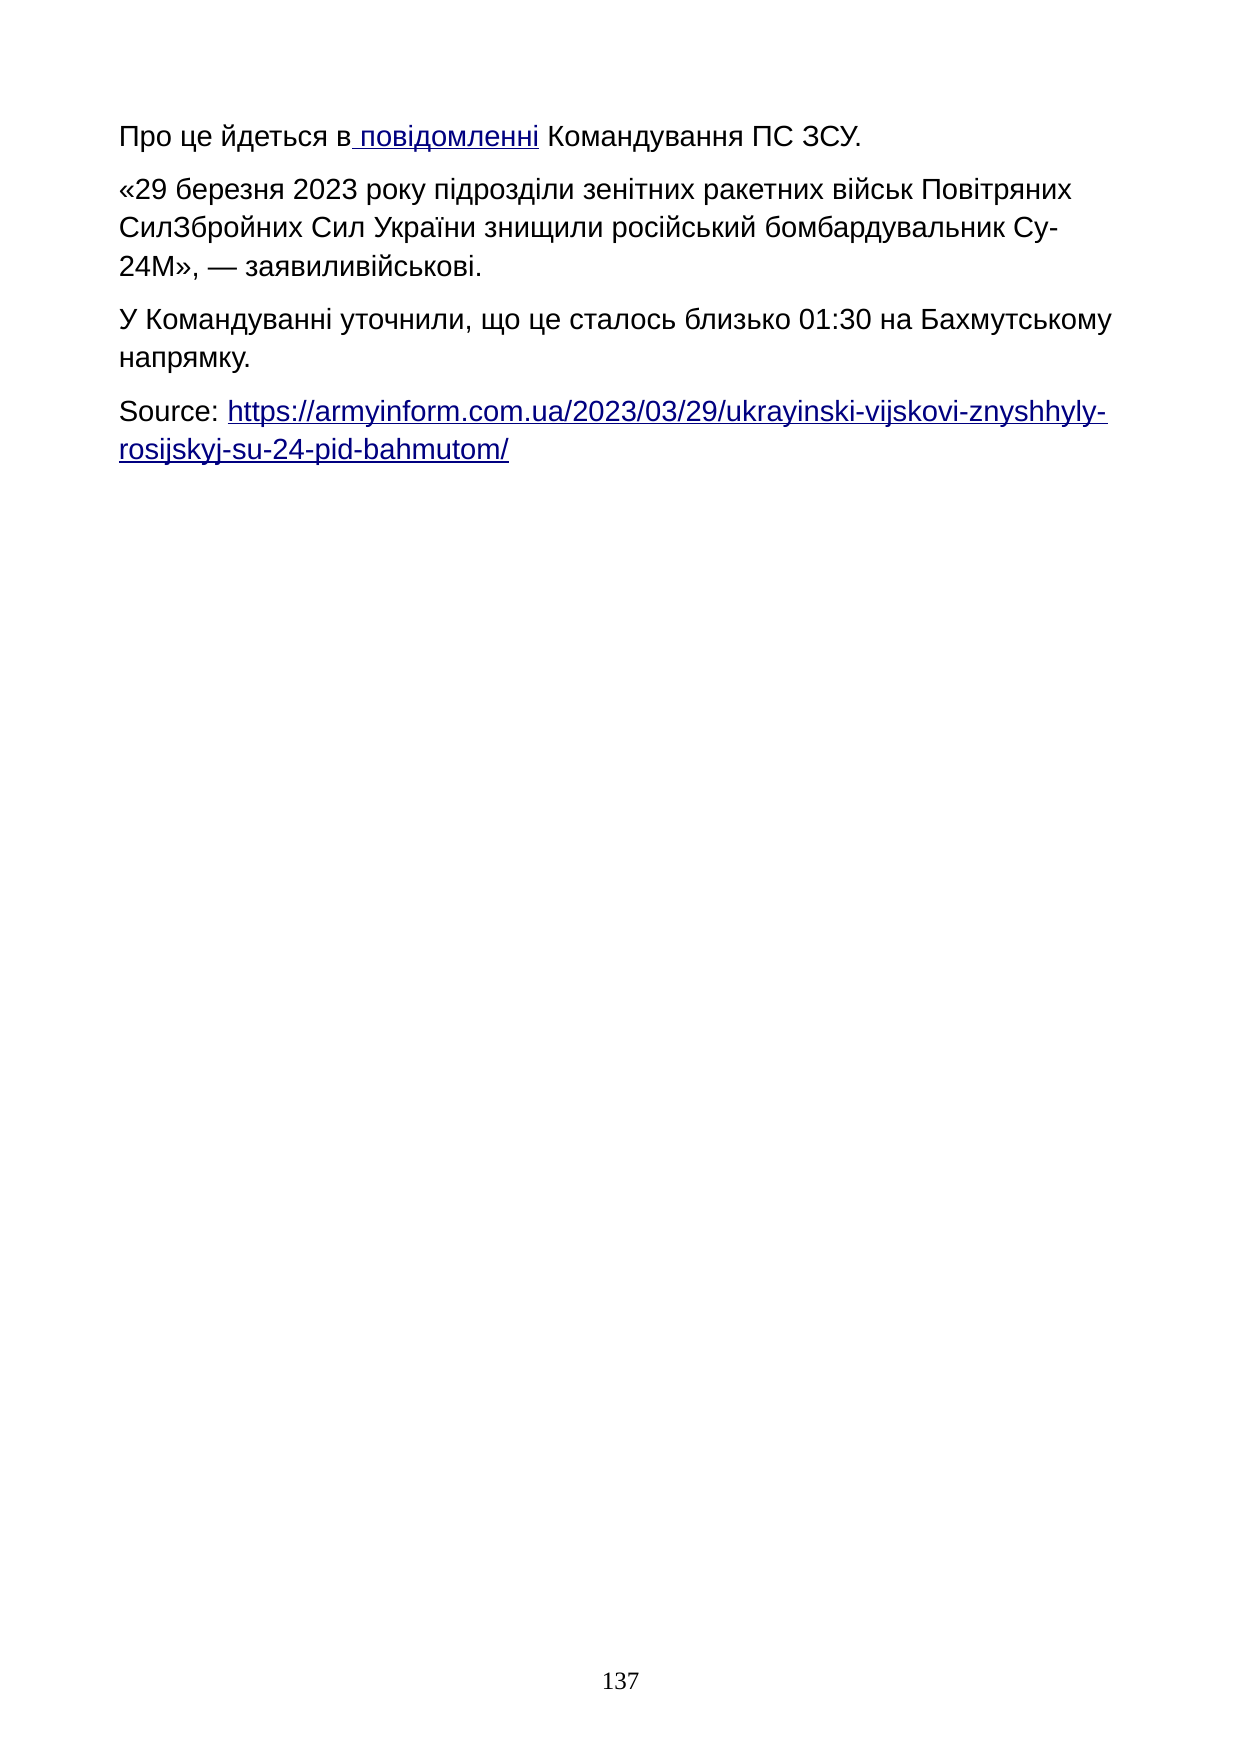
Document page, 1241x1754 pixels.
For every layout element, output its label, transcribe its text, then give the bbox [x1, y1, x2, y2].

text У Командуванні уточнили, що це сталось близько 01:30 на Бахмутському напрямку. [118, 302, 1122, 374]
text «29 березня 2023 року підрозділи зенітних ракетних військ Повітряних СилЗбройних Сил України знищили російський бомбардувальник Су-24М», — заявиливійськові. [118, 172, 1122, 282]
text Source: https://armyinform.com.ua/2023/03/29/ukrayinski-vijskovi-znyshhyly-rosijskyj-su-24-pid-bahmutom/ [118, 393, 1122, 466]
text Про це йдеться в повідомленні Командування ПС ЗСУ. [118, 118, 1122, 152]
